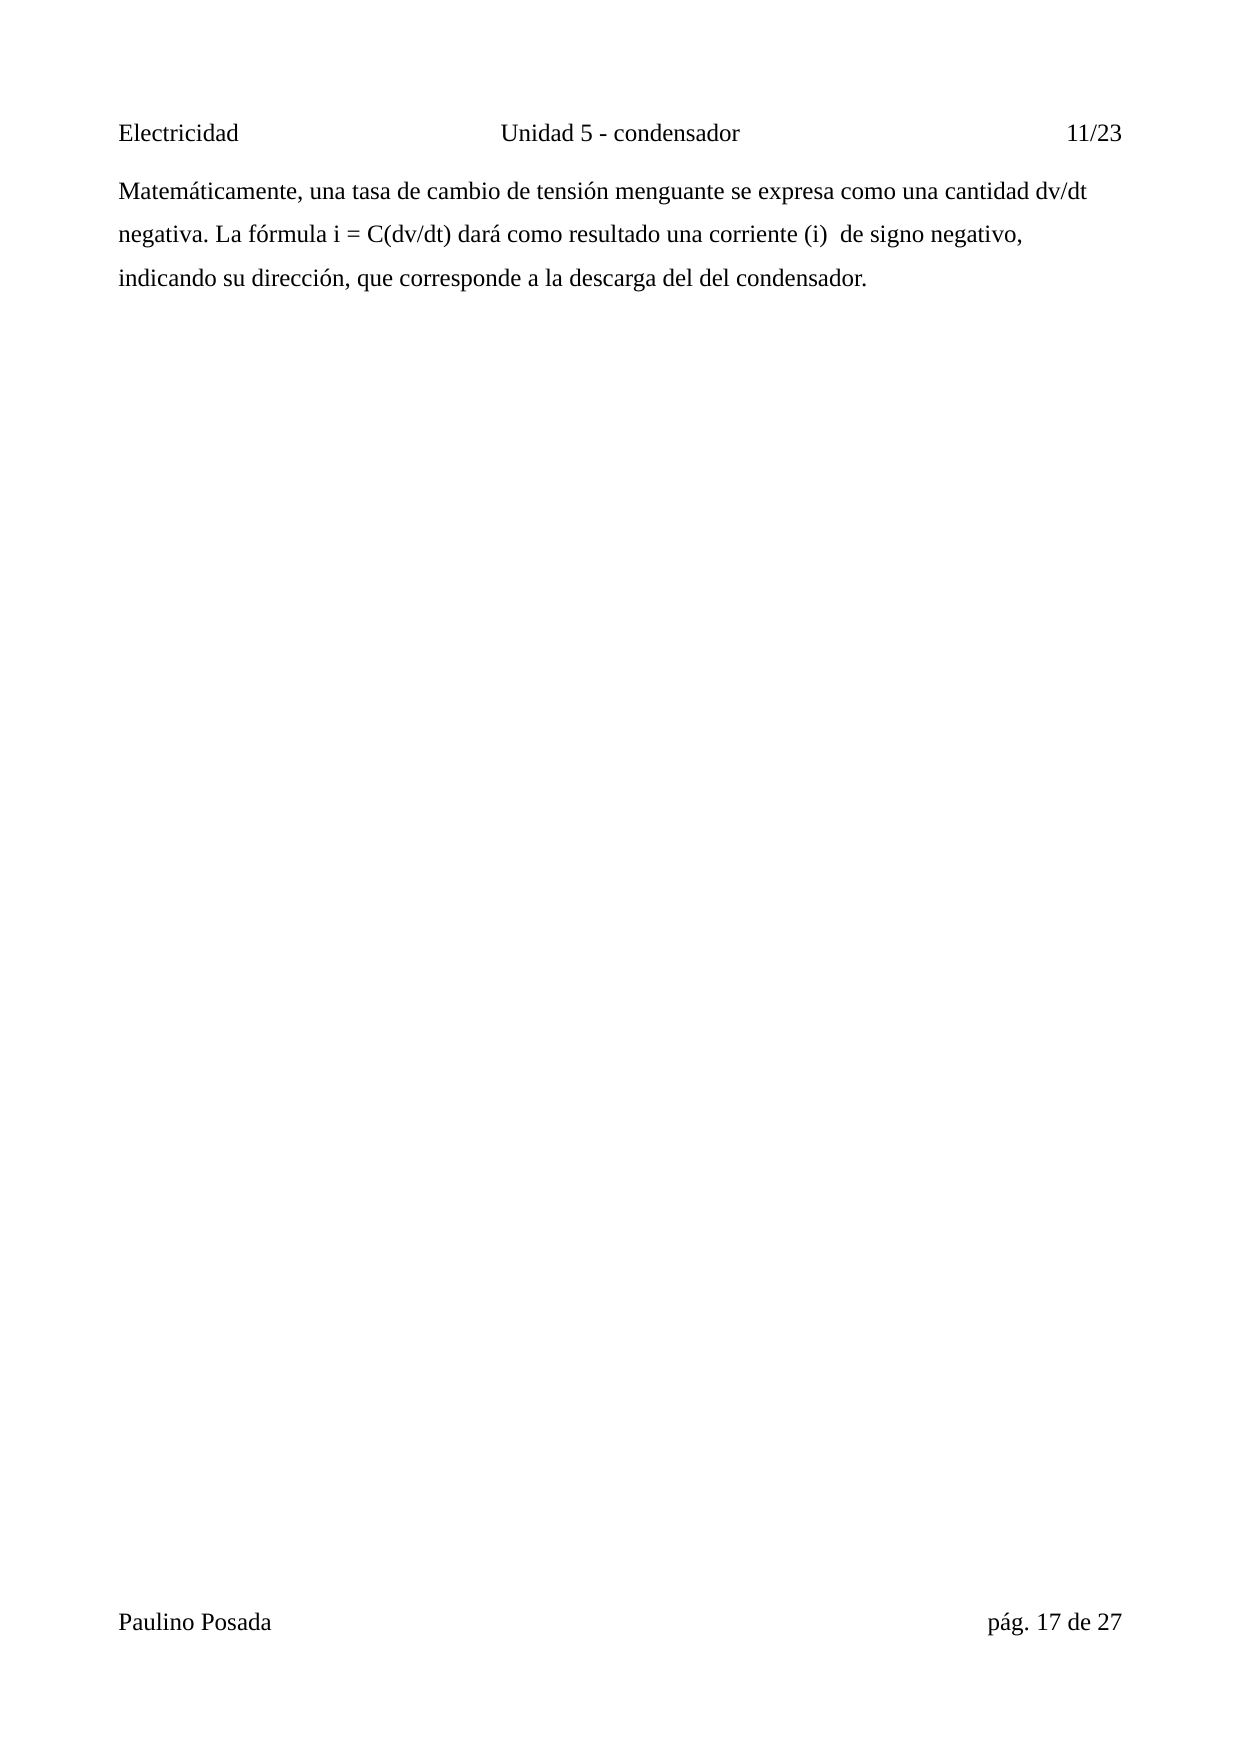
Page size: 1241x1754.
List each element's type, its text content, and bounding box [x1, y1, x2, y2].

text Matemáticamente, una tasa de cambio de tensión menguante se expresa como una cantidad dv/dt negativa. La fórmula i = C(dv/dt) dará como resultado una corriente (i) de signo negativo, indicando su dirección, que corresponde a la descarga del del condensador. [118, 176, 1122, 291]
